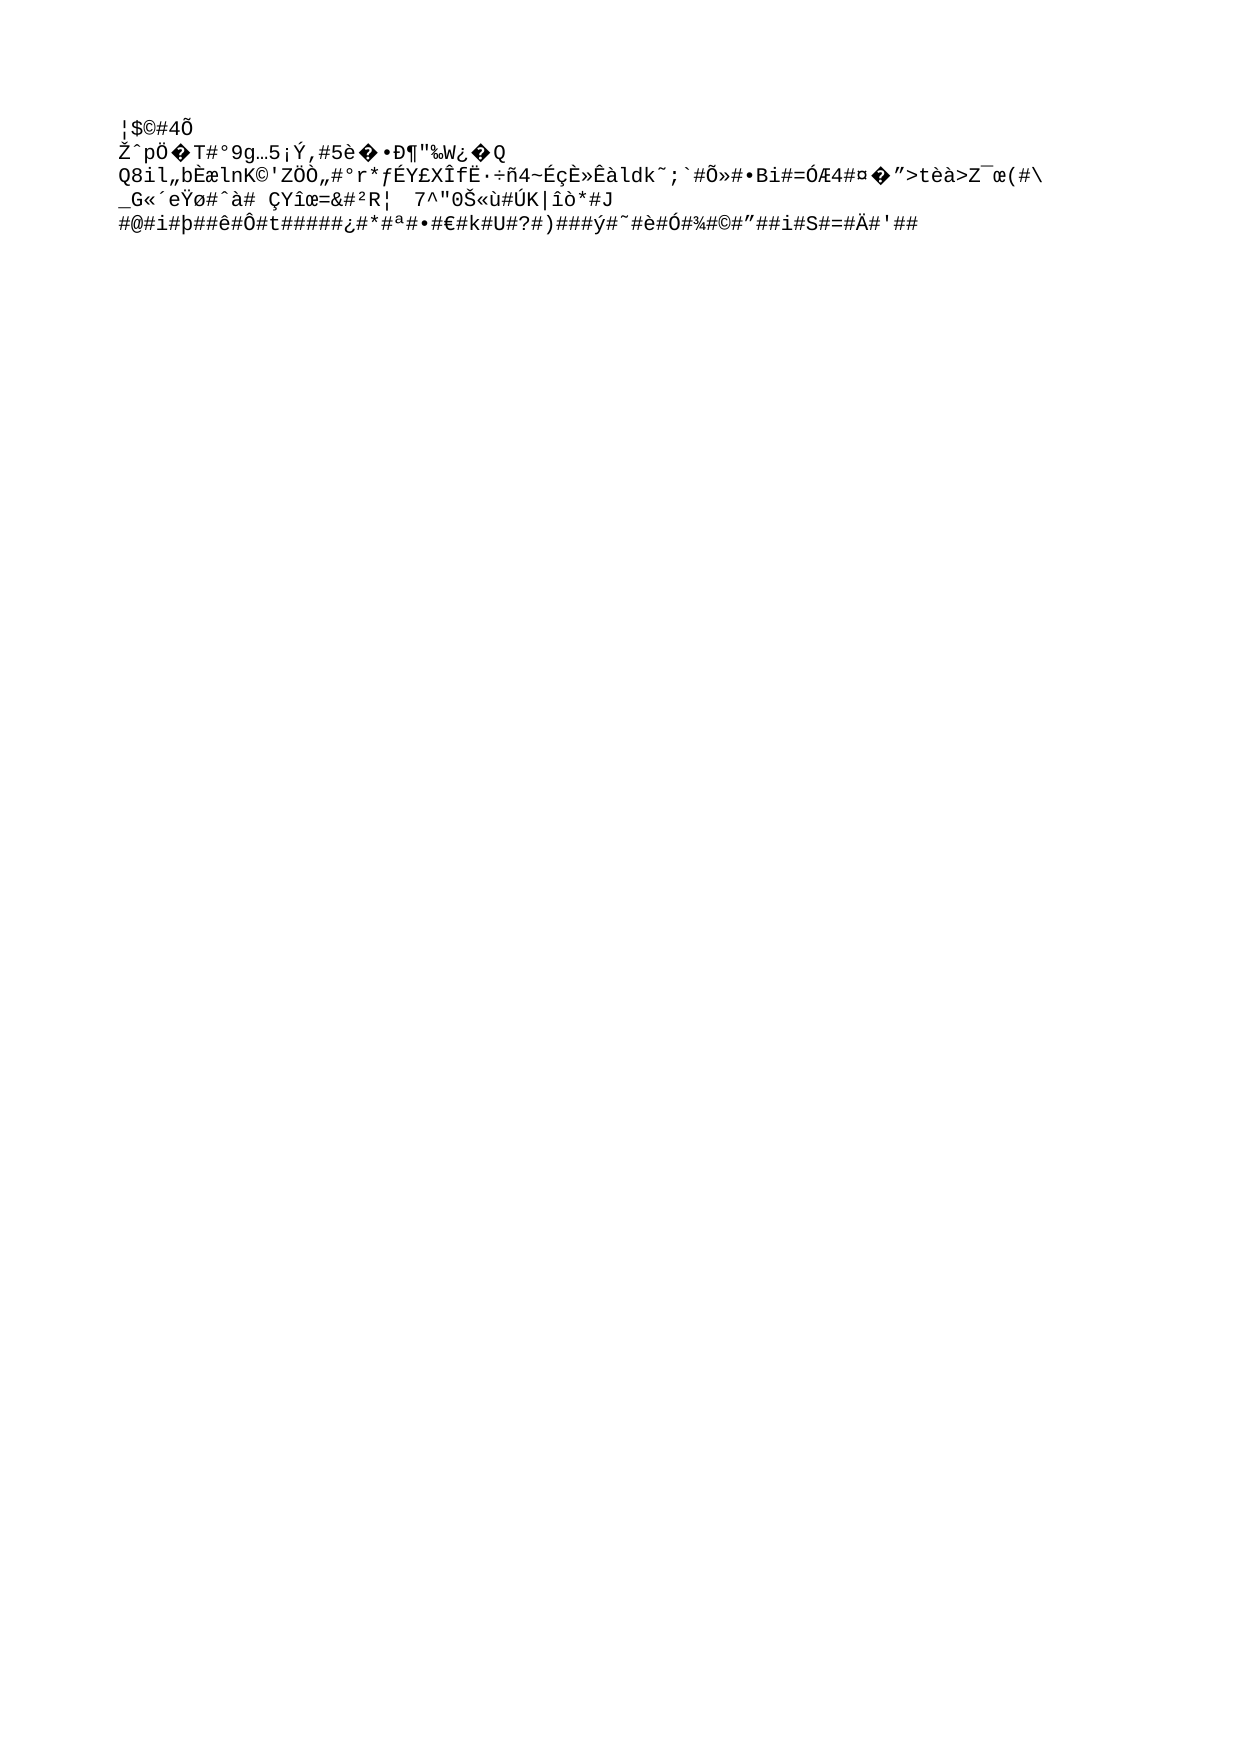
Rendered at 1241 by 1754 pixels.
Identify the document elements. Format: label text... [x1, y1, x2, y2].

text ¦$©#4Õ ŽˆpÖ�T#°9g…5¡Ý‚#5è�•Ð¶"‰W¿�Q Q8il„bÈælnK©'ZÖÒ„#°r­*ƒÉY£XÎfË·÷ñ4~ÉçÈ»Êàldk˜;`#Õ»#•Bi#=ÓÆ4#¤�”>tèà>Z¯œ(#\_G«´eŸø#ˆà# ÇYîœ=&#²R¦ 7^"0Š«ù#ÚK|îò*#J #@#i#þ##ê#Ô#t#####¿#*#ª#•#€#k#U#?#)###ý#˜#è#Ó#¾#©#”##i#S#=#Ä#'## [118, 118, 1122, 236]
